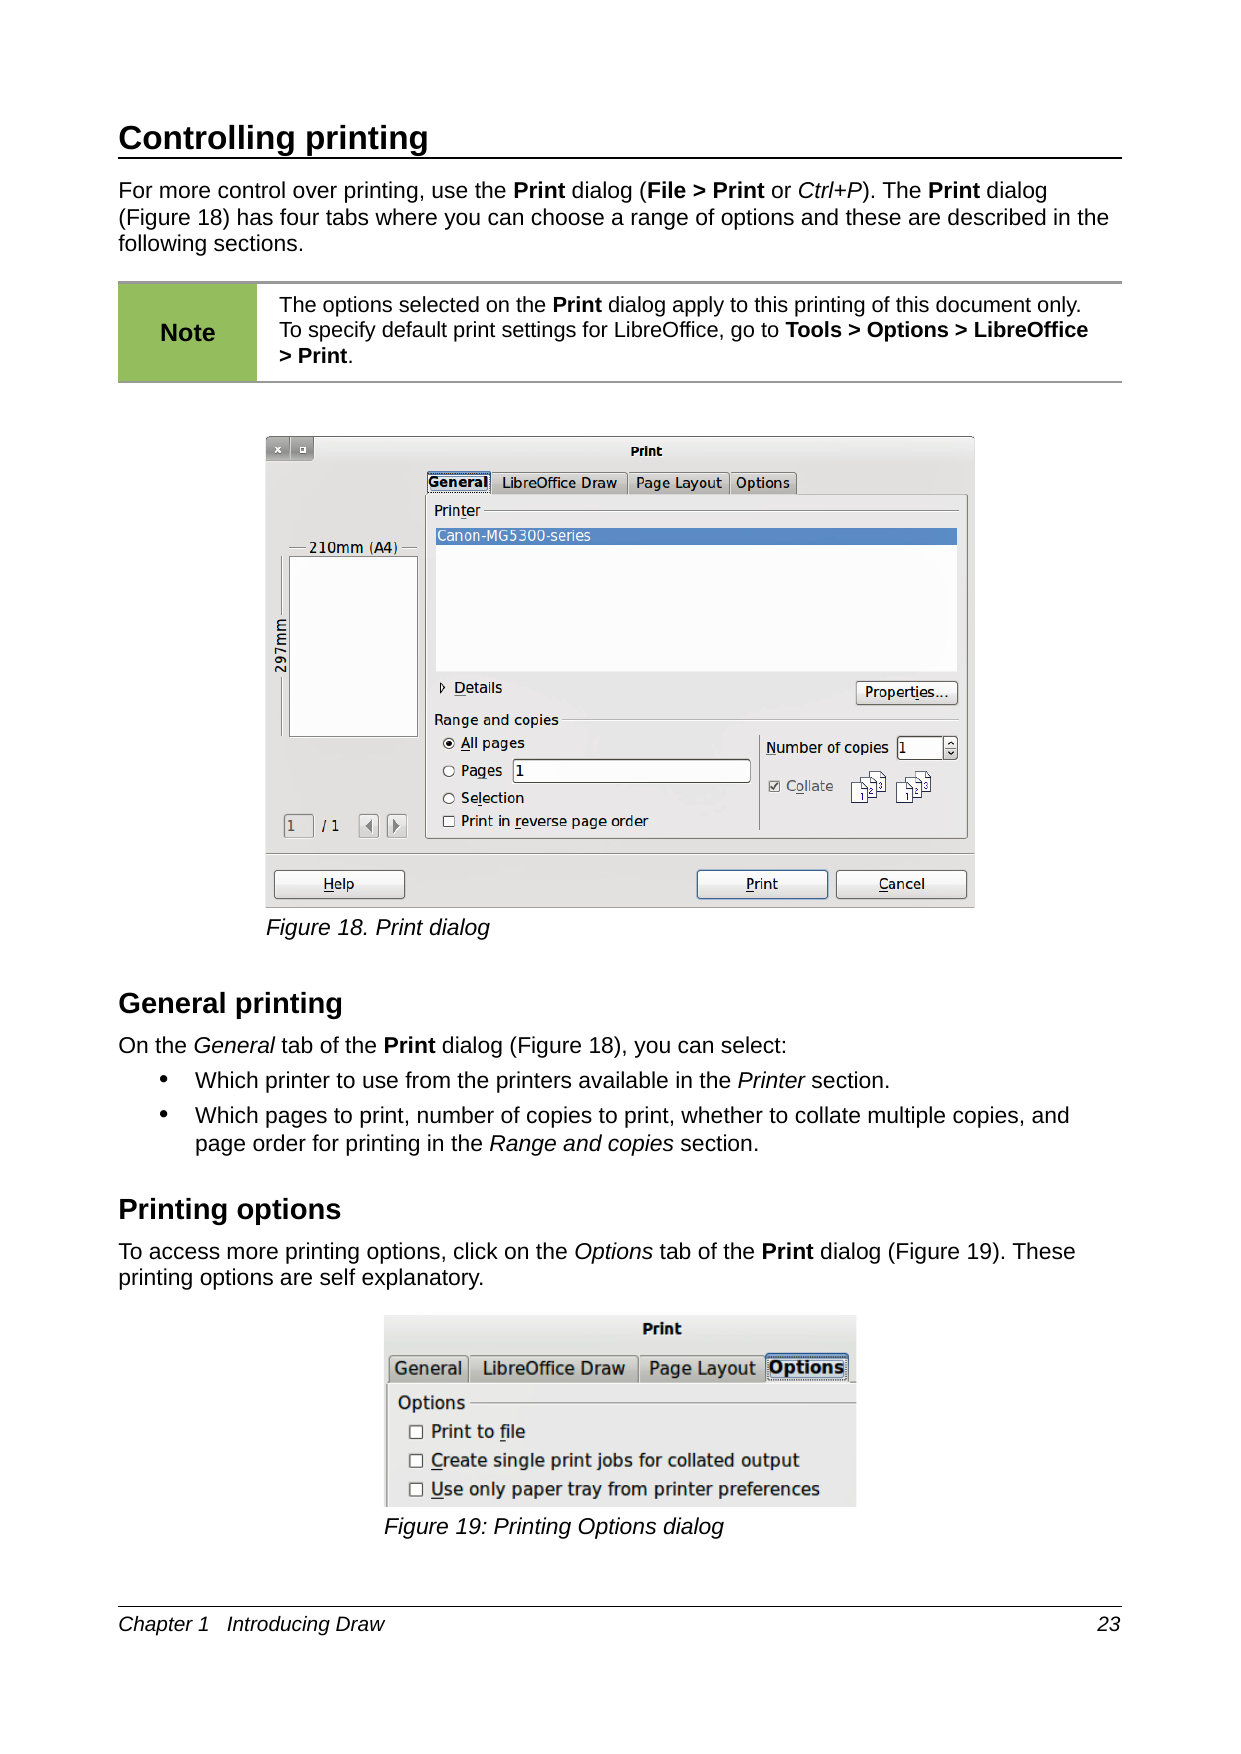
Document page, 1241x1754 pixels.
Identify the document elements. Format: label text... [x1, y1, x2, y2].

table_header The options selected on the Print dialog apply to this printing of this document only. To specify default print settings for LibreOffice, go to Tools > Options > LibreOffice > Print. [258, 284, 1122, 381]
text Figure 18. Print dialog [266, 914, 974, 941]
subtitle Controlling printing [118, 118, 1122, 157]
picture [265, 436, 975, 908]
list Which pages to print, number of copies to print, whether to collate multiple copies, and page order for printing in the Range and copies section. [156, 1101, 1122, 1156]
subtitle General printing [118, 987, 1122, 1020]
text Figure 19: Printing Options dialog [384, 1513, 856, 1539]
table_header Note [118, 284, 257, 381]
text For more control over printing, use the Print dialog (File > Print or Ctrl+P). The Print dialog (Figure 18) has four tabs where you can choose a range of options and these are described in the following sections. [118, 177, 1122, 257]
text To access more printing options, click on the Options tab of the Print dialog (Figure 19). These printing options are self explanatory. [118, 1238, 1122, 1290]
list On the General tab of the Print dialog (Figure 18), you can select: [118, 1032, 1122, 1059]
picture [383, 1315, 857, 1507]
list Which printer to use from the printers available in the Printer section. [156, 1065, 1122, 1094]
subtitle Printing options [118, 1192, 1122, 1225]
